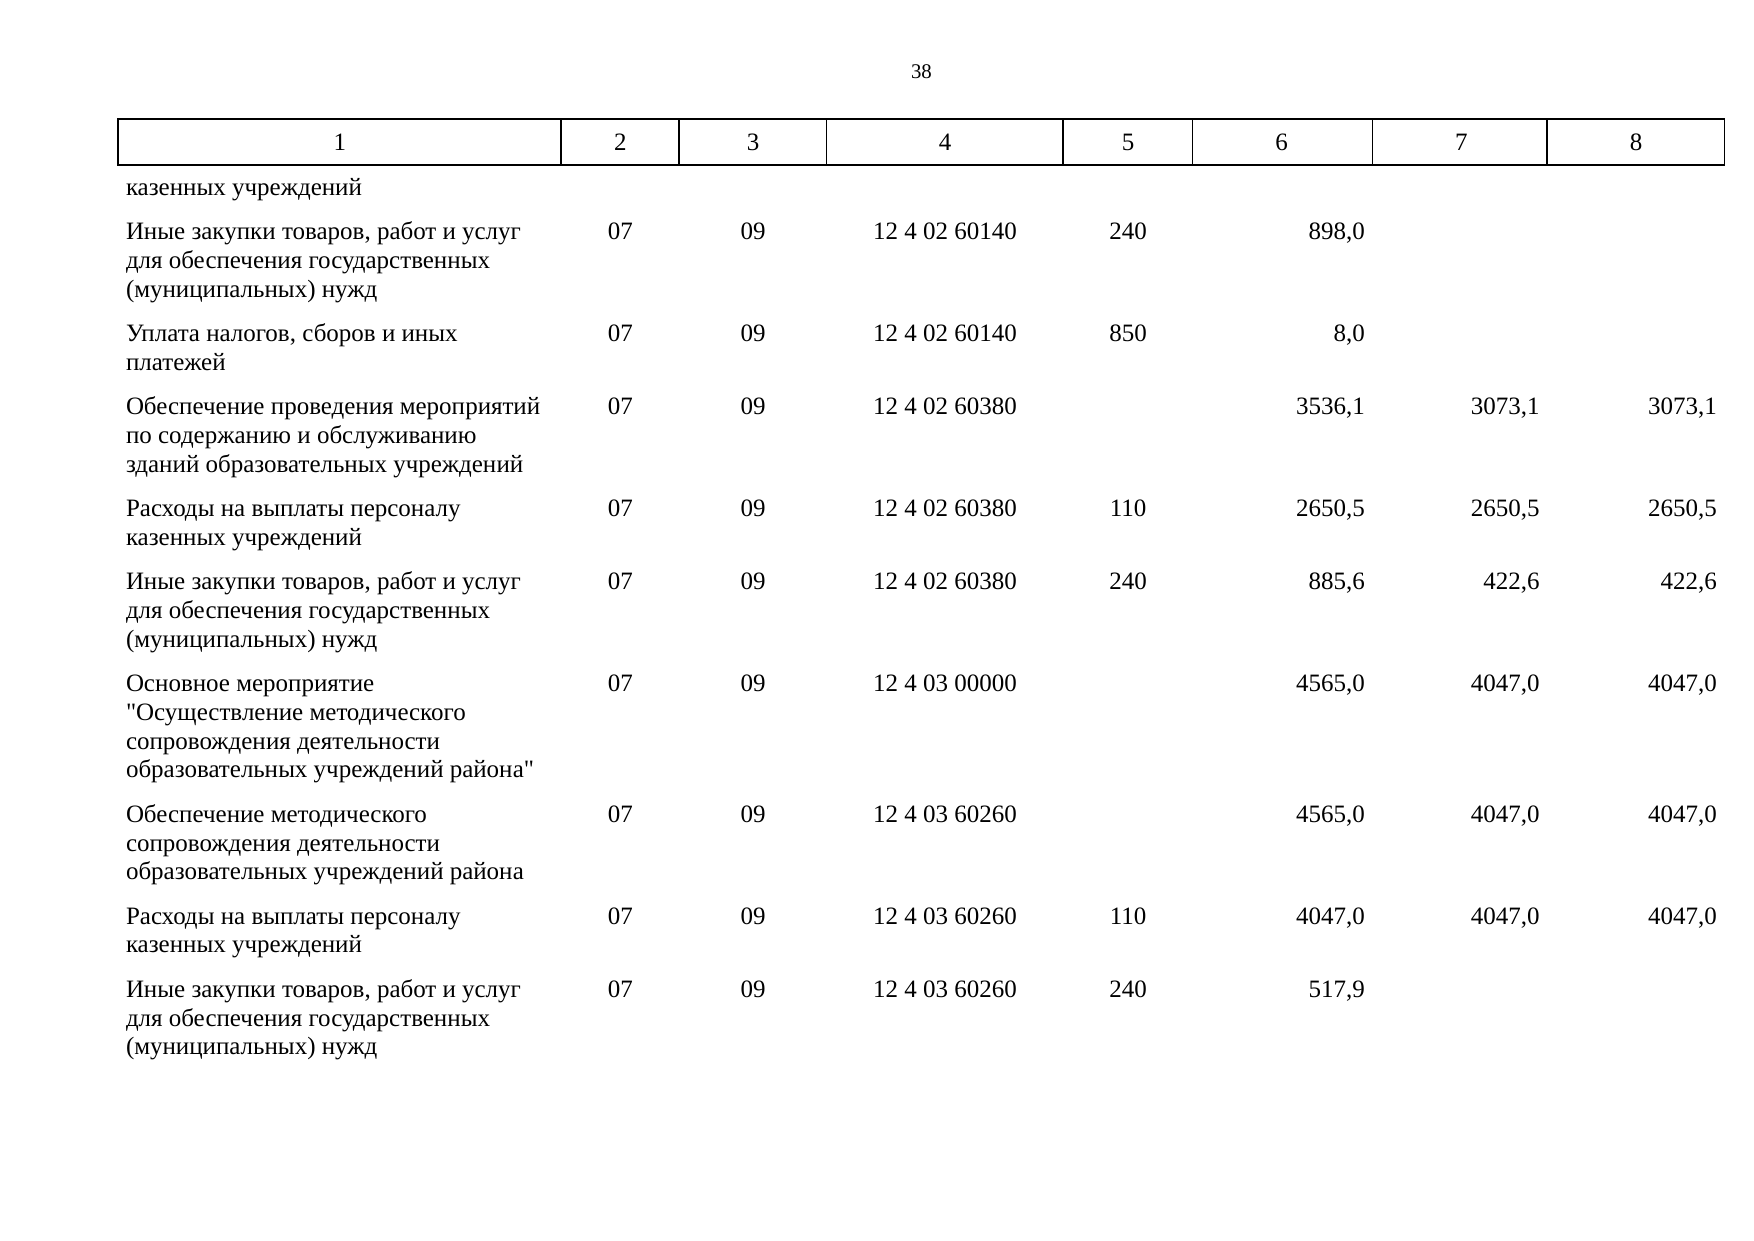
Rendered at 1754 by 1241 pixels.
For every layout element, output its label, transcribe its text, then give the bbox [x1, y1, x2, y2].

table_header 2 [569, 128, 671, 156]
table_cell Уплата налогов, сборов и иных платежей [118, 310, 561, 383]
table_cell 07 [561, 485, 679, 558]
table_cell 110 [1063, 485, 1193, 558]
table_cell [1063, 384, 1193, 485]
table_cell 09 [679, 559, 827, 660]
table_cell [1063, 791, 1193, 893]
table_cell Основное мероприятие "Осуществление методического сопровождения деятельности образовательных учреждений района" [118, 660, 561, 791]
table_cell [827, 166, 1063, 208]
table_cell 422,6 [1547, 559, 1724, 660]
table_cell 885,6 [1193, 559, 1372, 660]
table_cell 12 4 03 00000 [827, 660, 1063, 791]
table_cell 12 4 02 60380 [827, 384, 1063, 485]
table_cell казенных учреждений [118, 166, 561, 208]
table_cell 07 [561, 791, 679, 893]
table_cell 09 [679, 310, 827, 383]
table_header 5 [1071, 128, 1185, 156]
table_cell 898,0 [1193, 209, 1372, 310]
table_header [1193, 120, 1372, 164]
table_cell [1547, 166, 1724, 208]
table_cell 07 [561, 559, 679, 660]
table_cell 4047,0 [1372, 791, 1547, 893]
table_cell 2650,5 [1193, 485, 1372, 558]
table_cell 4565,0 [1193, 660, 1372, 791]
table_header 1 [126, 128, 553, 156]
table_cell 4047,0 [1193, 893, 1372, 966]
table_header [1064, 120, 1192, 164]
table_cell Иные закупки товаров, работ и услуг для обеспечения государственных (муниципальных) нужд [118, 209, 561, 310]
table_cell 4047,0 [1547, 893, 1724, 966]
table_header 8 [1555, 128, 1716, 156]
table_cell 4047,0 [1547, 791, 1724, 893]
table_cell 3536,1 [1193, 384, 1372, 485]
table_cell 07 [561, 893, 679, 966]
table_cell [679, 166, 827, 208]
table_cell [1547, 310, 1724, 383]
table_cell 07 [561, 310, 679, 383]
table_cell 422,6 [1372, 559, 1547, 660]
table_cell 12 4 02 60380 [827, 485, 1063, 558]
table_header 3 [687, 128, 819, 156]
table_cell 3073,1 [1547, 384, 1724, 485]
table_cell 12 4 02 60140 [827, 209, 1063, 310]
table_cell [1547, 209, 1724, 310]
table_cell 09 [679, 485, 827, 558]
table_header 7 [1380, 128, 1542, 156]
table_cell 12 4 03 60260 [827, 966, 1063, 1068]
table_cell Расходы на выплаты персоналу казенных учреждений [118, 893, 561, 966]
table_cell [1372, 166, 1547, 208]
table_cell 2650,5 [1547, 485, 1724, 558]
table_cell 07 [561, 209, 679, 310]
table_cell [1193, 166, 1372, 208]
table_cell 4047,0 [1372, 660, 1547, 791]
table_header 4 [835, 128, 1055, 156]
table_cell 8,0 [1193, 310, 1372, 383]
table_cell 110 [1063, 893, 1193, 966]
table_cell [1063, 660, 1193, 791]
table_cell [1372, 310, 1547, 383]
table_header 6 [1201, 128, 1362, 156]
table_cell Иные закупки товаров, работ и услуг для обеспечения государственных (муниципальных) нужд [118, 559, 561, 660]
table_cell 07 [561, 966, 679, 1068]
table_header [1373, 120, 1546, 164]
table_cell Обеспечение проведения мероприятий по содержанию и обслуживанию зданий образовательных учреждений [118, 384, 561, 485]
table_cell 2650,5 [1372, 485, 1547, 558]
table_cell 4047,0 [1547, 660, 1724, 791]
table_cell [561, 166, 679, 208]
table_cell 240 [1063, 209, 1193, 310]
table_cell [1372, 966, 1547, 1068]
table_header [680, 120, 826, 164]
table_cell [1547, 966, 1724, 1068]
table_cell 517,9 [1193, 966, 1372, 1068]
table_cell Иные закупки товаров, работ и услуг для обеспечения государственных (муниципальных) нужд [118, 966, 561, 1068]
table_cell 09 [679, 384, 827, 485]
table_cell 09 [679, 966, 827, 1068]
table_cell 09 [679, 893, 827, 966]
table_cell 09 [679, 791, 827, 893]
table_cell Обеспечение методического сопровождения деятельности образовательных учреждений района [118, 791, 561, 893]
table_cell 07 [561, 660, 679, 791]
table_cell 07 [561, 384, 679, 485]
table_cell [1063, 166, 1193, 208]
table_cell Расходы на выплаты персоналу казенных учреждений [118, 485, 561, 558]
table_cell 240 [1063, 559, 1193, 660]
table_cell [1372, 209, 1547, 310]
table_cell 12 4 02 60140 [827, 310, 1063, 383]
table_cell 09 [679, 209, 827, 310]
table_header [1548, 120, 1724, 164]
table_header [119, 120, 560, 164]
table_cell 3073,1 [1372, 384, 1547, 485]
table_cell 12 4 03 60260 [827, 791, 1063, 893]
table_cell 12 4 03 60260 [827, 893, 1063, 966]
table_header [827, 120, 1062, 164]
table_cell 4565,0 [1193, 791, 1372, 893]
table_cell 850 [1063, 310, 1193, 383]
table_header [562, 120, 678, 164]
table_cell 4047,0 [1372, 893, 1547, 966]
table_cell 12 4 02 60380 [827, 559, 1063, 660]
table_cell 240 [1063, 966, 1193, 1068]
table_cell 09 [679, 660, 827, 791]
